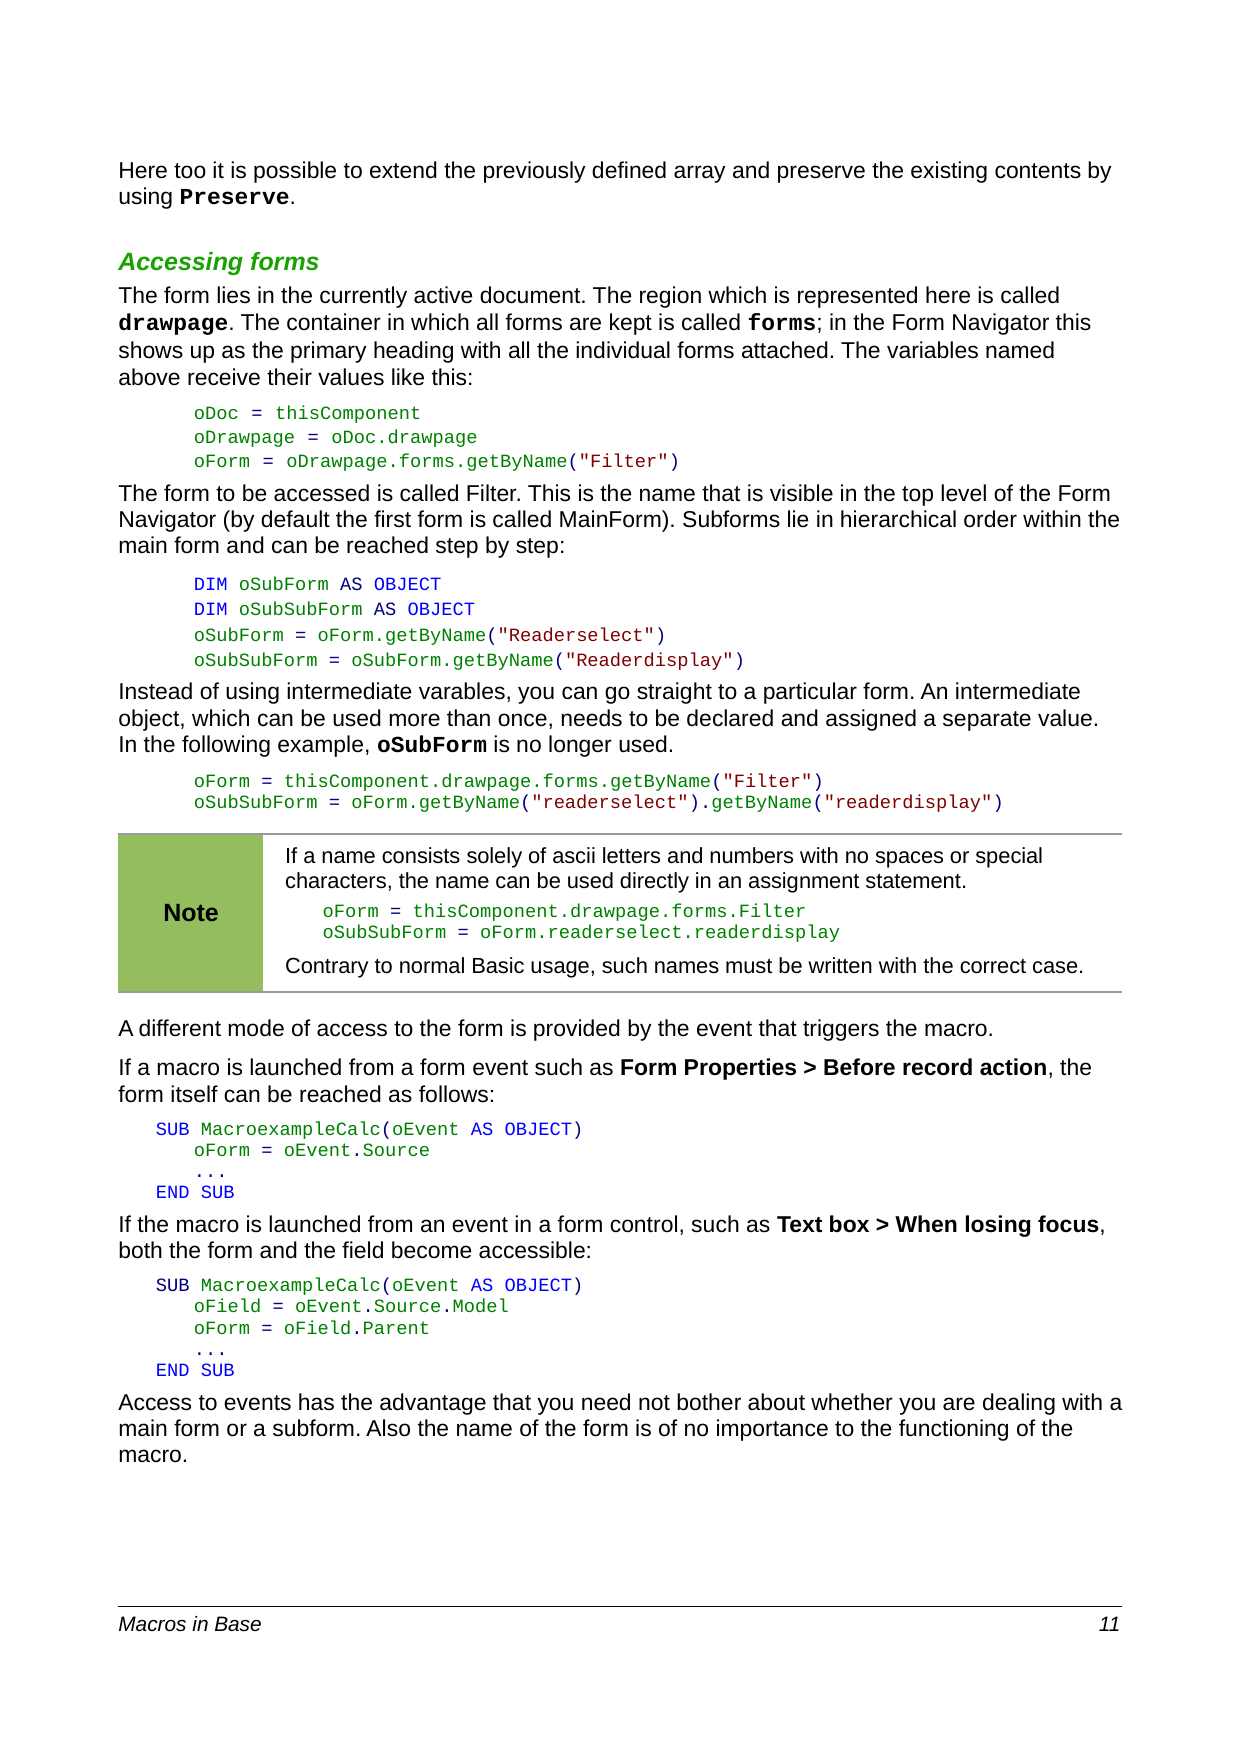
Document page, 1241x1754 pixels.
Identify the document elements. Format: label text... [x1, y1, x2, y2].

table_header Note [118, 835, 263, 991]
text DIM oSubForm AS OBJECT [156, 571, 1122, 596]
text oSubSubForm = oForm.getByName("readerselect").getByName("readerdisplay") [156, 793, 1122, 814]
text Instead of using intermediate varables, you can go straight to a particular form. An intermediate object, which can be used more than once, needs to be declared and assigned a separate value. In the following example, oSubForm is no longer used. [118, 678, 1122, 759]
text oForm = thisComponent.drawpage.forms.getByName("Filter") [156, 772, 1122, 793]
text SUB MacroexampleCalc(oEvent AS OBJECT) [156, 1119, 1122, 1141]
text oSubForm = oForm.getByName("Readerselect") [156, 621, 1122, 647]
text oDrawpage = oDoc.drawpage [156, 426, 1122, 449]
text oForm = oEvent.Source [156, 1141, 1122, 1162]
text END SUB [156, 1361, 1122, 1382]
text SUB MacroexampleCalc(oEvent AS OBJECT) [156, 1276, 1122, 1297]
text END SUB [156, 1183, 1122, 1204]
text oDoc = thisComponent [156, 402, 1122, 426]
text Here too it is possible to extend the previously defined array and preserve the existing contents by using Preserve. [118, 157, 1122, 212]
text The form to be accessed is called Filter. This is the name that is visible in the top level of the Form Navigator (by default the first form is called MainForm). Subforms lie in hierarchical order within the main form and can be reached step by step: [118, 479, 1122, 558]
text The form lies in the currently active document. The region which is represented here is called drawpage. The container in which all forms are kept is called forms; in the Form Navigator this shows up as the primary heading with all the individual forms attached. The variables named above receive their values like this: [118, 282, 1122, 390]
text ... [156, 1162, 1122, 1183]
table_header If a name consists solely of ascii letters and numbers with no spaces or special characters, the name can be used directly in an assignment statement. oForm = thisComponent.drawpage.forms.Filter oSubSubForm = oForm.readerselect.readerdisplay Contrary to normal Basic usage, such names must be written with the correct case. [264, 835, 1122, 991]
subtitle Accessing forms [118, 247, 1122, 276]
text Access to events has the advantage that you need not bother about whether you are dealing with a main form or a subform. Also the name of the form is of no importance to the functioning of the macro. [118, 1388, 1122, 1467]
text If the macro is launched from an event in a form control, such as Text box > When losing focus, both the form and the field become accessible: [118, 1211, 1122, 1263]
text oSubSubForm = oSubForm.getByName("Readerdisplay") [156, 647, 1122, 672]
text oForm = oDrawpage.forms.getByName("Filter") [156, 449, 1122, 473]
text If a macro is launched from a form event such as Form Properties > Before record action, the form itself can be reached as follows: [118, 1054, 1122, 1107]
text oField = oEvent.Source.Model [156, 1297, 1122, 1318]
text ... [156, 1340, 1122, 1361]
text DIM oSubSubForm AS OBJECT [156, 596, 1122, 621]
text oForm = oField.Parent [156, 1318, 1122, 1340]
text A different mode of access to the form is provided by the event that triggers the macro. [118, 1015, 1122, 1042]
